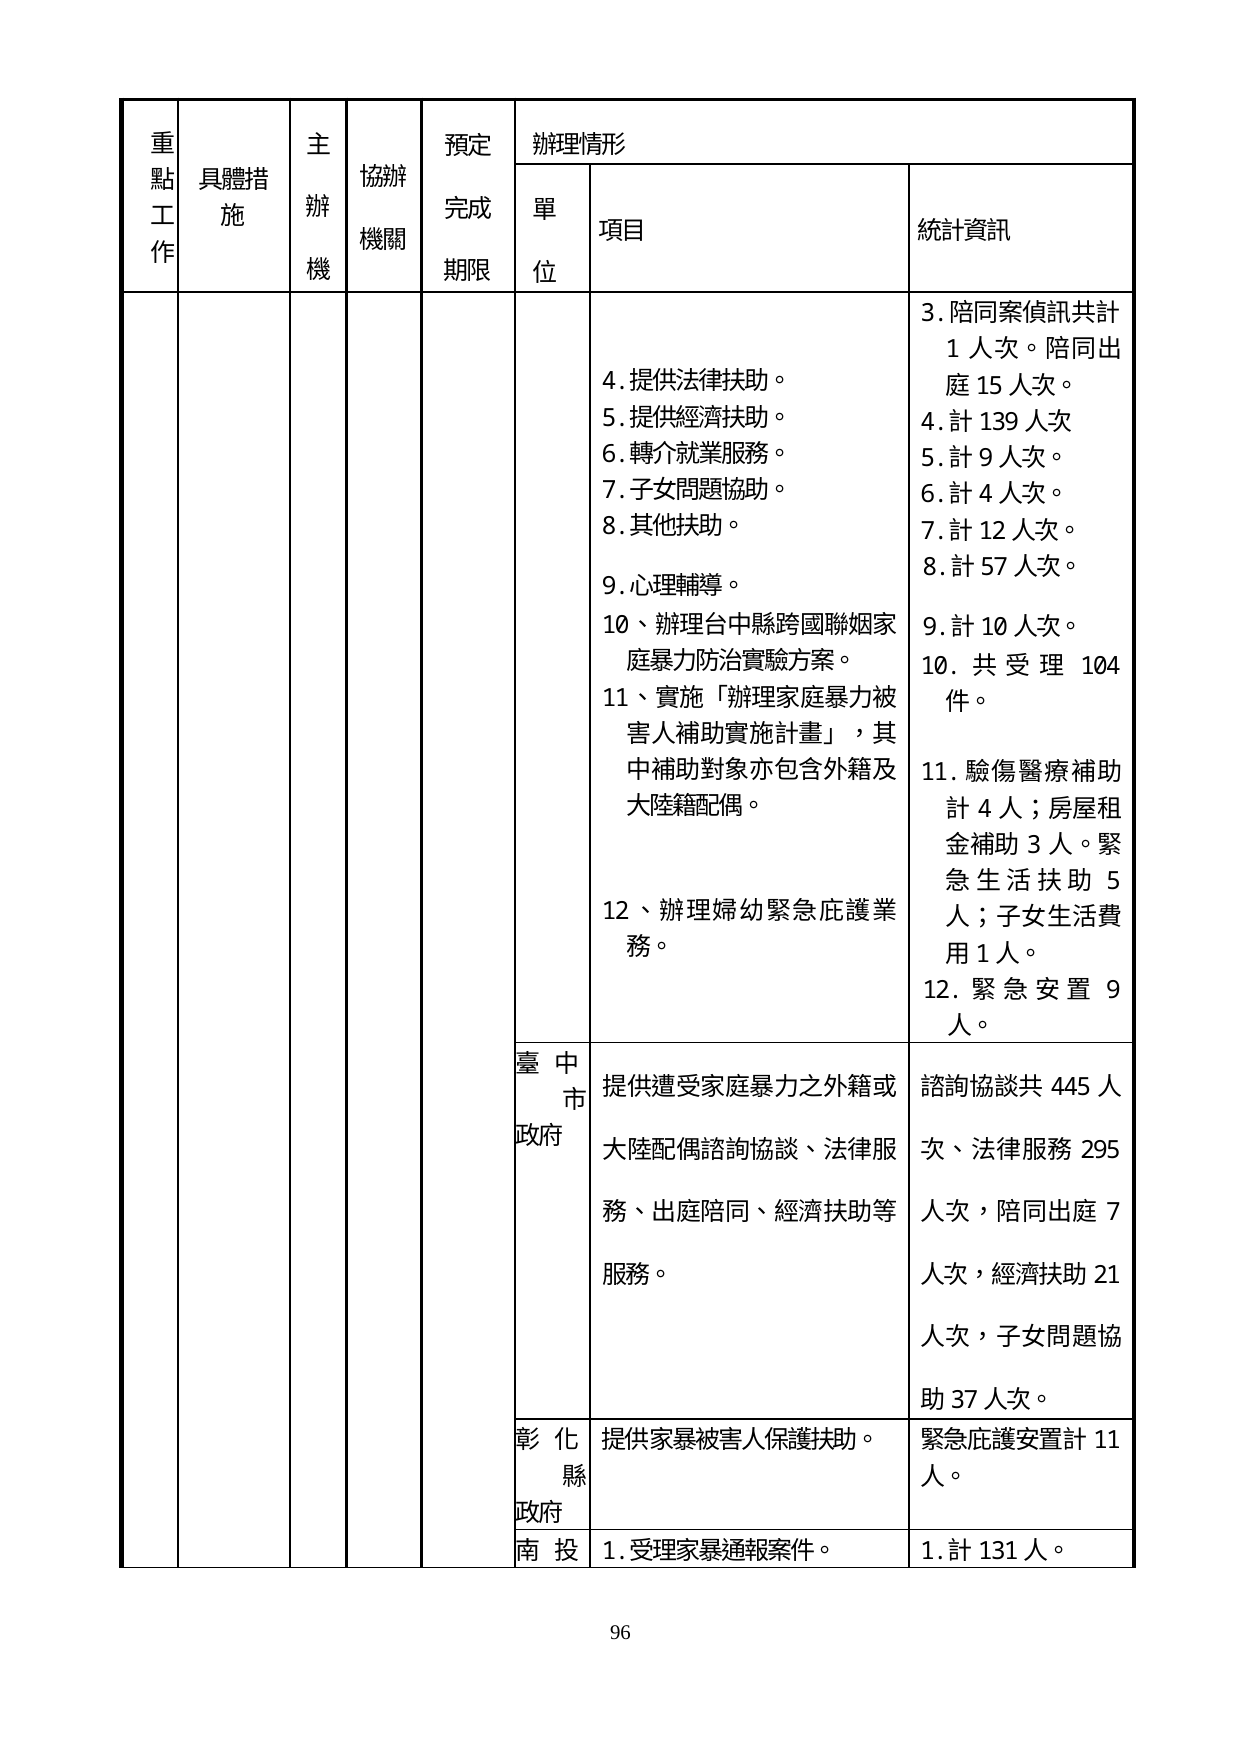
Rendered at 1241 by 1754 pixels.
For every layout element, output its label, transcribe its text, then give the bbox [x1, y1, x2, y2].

table_cell 臺中市 政府 [516, 1043, 589, 1418]
table_cell 內政部 [291, 293, 345, 1566]
table_cell 彰化縣 政府 [516, 1420, 589, 1529]
table_cell 緊急庇護安置計11人。 [910, 1420, 1132, 1529]
table_cell [348, 293, 420, 1566]
table_cell [516, 293, 589, 1042]
table_header 協辦 機關 [348, 101, 420, 291]
table_header 具體措施 [179, 101, 289, 291]
table_cell 提供家暴被害人保護扶助。 [591, 1420, 908, 1529]
table_cell [179, 293, 289, 1566]
table_cell [423, 293, 514, 1566]
table_cell 單位 [516, 165, 589, 291]
table_cell 1.計131人。 [910, 1530, 1132, 1566]
table_cell 1.受理家暴通報案件。 [591, 1530, 908, 1566]
table_cell [124, 293, 177, 1566]
table_cell 南投 [516, 1530, 589, 1566]
table_cell 3.陪同案偵訊共計1人次。陪同出庭15人次。 4.計139人次 5.計9人次。 6.計4人次。 7.計12人次。 8.計57人次。 9.計10人次。 10.共受理104件。 11.驗傷醫療補助計4人；房屋租金補助3人。緊急生活扶助5人；子女生活費用1人。 12.緊急安置9人。 [910, 293, 1132, 1042]
table_header 重點工作 [124, 101, 177, 291]
table_cell 統計資訊 [910, 165, 1132, 291]
table_header 主辦 機關 [291, 101, 345, 291]
table_cell 4.提供法律扶助。 5.提供經濟扶助。 6.轉介就業服務。 7.子女問題協助。 8.其他扶助。 9.心理輔導。 10、辦理台中縣跨國聯姻家庭暴力防治實驗方案。 11、實施「辦理家庭暴力被害人補助實施計畫」，其中補助對象亦包含外籍及大陸籍配偶。 12、辦理婦幼緊急庇護業務。 [591, 293, 908, 1042]
table_cell 諮詢協談共445人次、法律服務295人次，陪同出庭7人次，經濟扶助21人次，子女問題協助37人次。 [910, 1043, 1132, 1418]
table_cell 項目 [591, 165, 908, 291]
table_header 辦理情形 [516, 101, 1132, 163]
table_cell 提供遭受家庭暴力之外籍或大陸配偶諮詢協談、法律服務、出庭陪同、經濟扶助等服務。 [591, 1043, 908, 1418]
table_header 預定完成期限 [423, 101, 514, 291]
